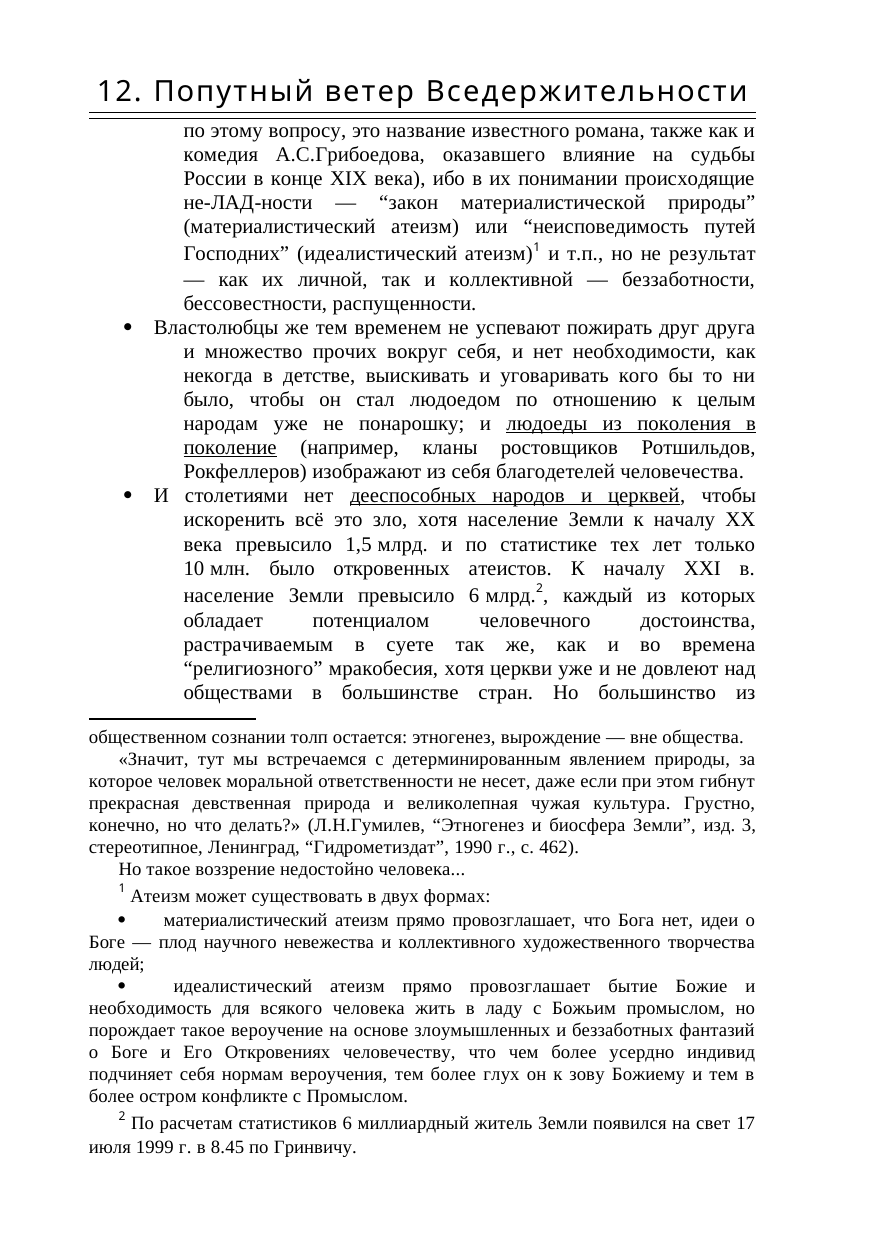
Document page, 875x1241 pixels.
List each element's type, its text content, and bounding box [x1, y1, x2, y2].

list Но такое воззрение недостойно человека... [89, 857, 756, 879]
list И столетиями нет дееспособных народов и церквей, чтобы искоренить всё это зло, хотя население Земли к началу ХХ века превысило 1,5 млрд. и по статистике тех лет только 10 млн. было откровенных атеистов. К началу ХХI в. население Земли превысило 6 млрд., каждый из которых обладает потенциалом человечного достоинства, растрачиваемым в суете так же, как и во времена “религиозного” мракобесия, хотя церкви уже и не довлеют над обществами в большинстве стран. Но большинство из [124, 483, 756, 704]
list Атеизм может существовать в двух формах: [89, 879, 756, 908]
list По расчетам статистиков 6 миллиардный житель Земли появился на свет 17 июля 1999 г. в 8.45 по Гринвичу. [89, 1107, 756, 1157]
list материалистический атеизм прямо провозглашает, что Бога нет, идеи о Боге — плод научного невежества и коллективного художественного творчества людей; [89, 908, 756, 974]
list по этому вопросу, это название известного романа, также как и комедия А.С.Грибоедова, оказавшего влияние на судьбы России в конце XIX века), ибо в их понимании происходящие не-ЛАД-ности — “закон материалистической природы” (материалистический атеизм) или “неисповедимость путей Господних” (идеалистический атеизм) и т.п., но не результат — как их личной, так и коллективной — беззаботности, бессовестности, распущенности. [124, 119, 756, 315]
list «Значит, тут мы встречаемся с детерминированным явлением природы, за которое человек моральной ответственности не несет, даже если при этом гибнут прекрасная девственная природа и великолепная чужая культура. Грустно, конечно, но что делать?» (Л.Н.Гумилев, “Этногенез и биосфера Земли”, изд. 3, стереотипное, Ленинград, “Гидрометиздат”, 1990 г., с. 462). [89, 747, 756, 857]
list Властолюбцы же тем временем не успевают пожирать друг друга и множество прочих вокруг себя, и нет необходимости, как некогда в детстве, выискивать и уговаривать кого бы то ни было, чтобы он стал людоедом по отношению к целым народам уже не понарошку; и людоеды из поколения в поколение (например, кланы ростовщиков Ротшильдов, Рокфеллеров) изображают из себя благодетелей человечества. [124, 315, 756, 483]
list общественном сознании толп остается: этногенез, вырождение — вне общества. [89, 725, 756, 747]
list идеалистический атеизм прямо провозглашает бытие Божие и необходимость для всякого человека жить в ладу с Божьим промыслом, но порождает такое вероучение на основе злоумышленных и беззаботных фантазий о Боге и Его Откровениях человечеству, что чем более усердно индивид подчиняет себя нормам вероучения, тем более глух он к зову Божиему и тем в более остром конфликте с Промыслом. [89, 974, 756, 1107]
